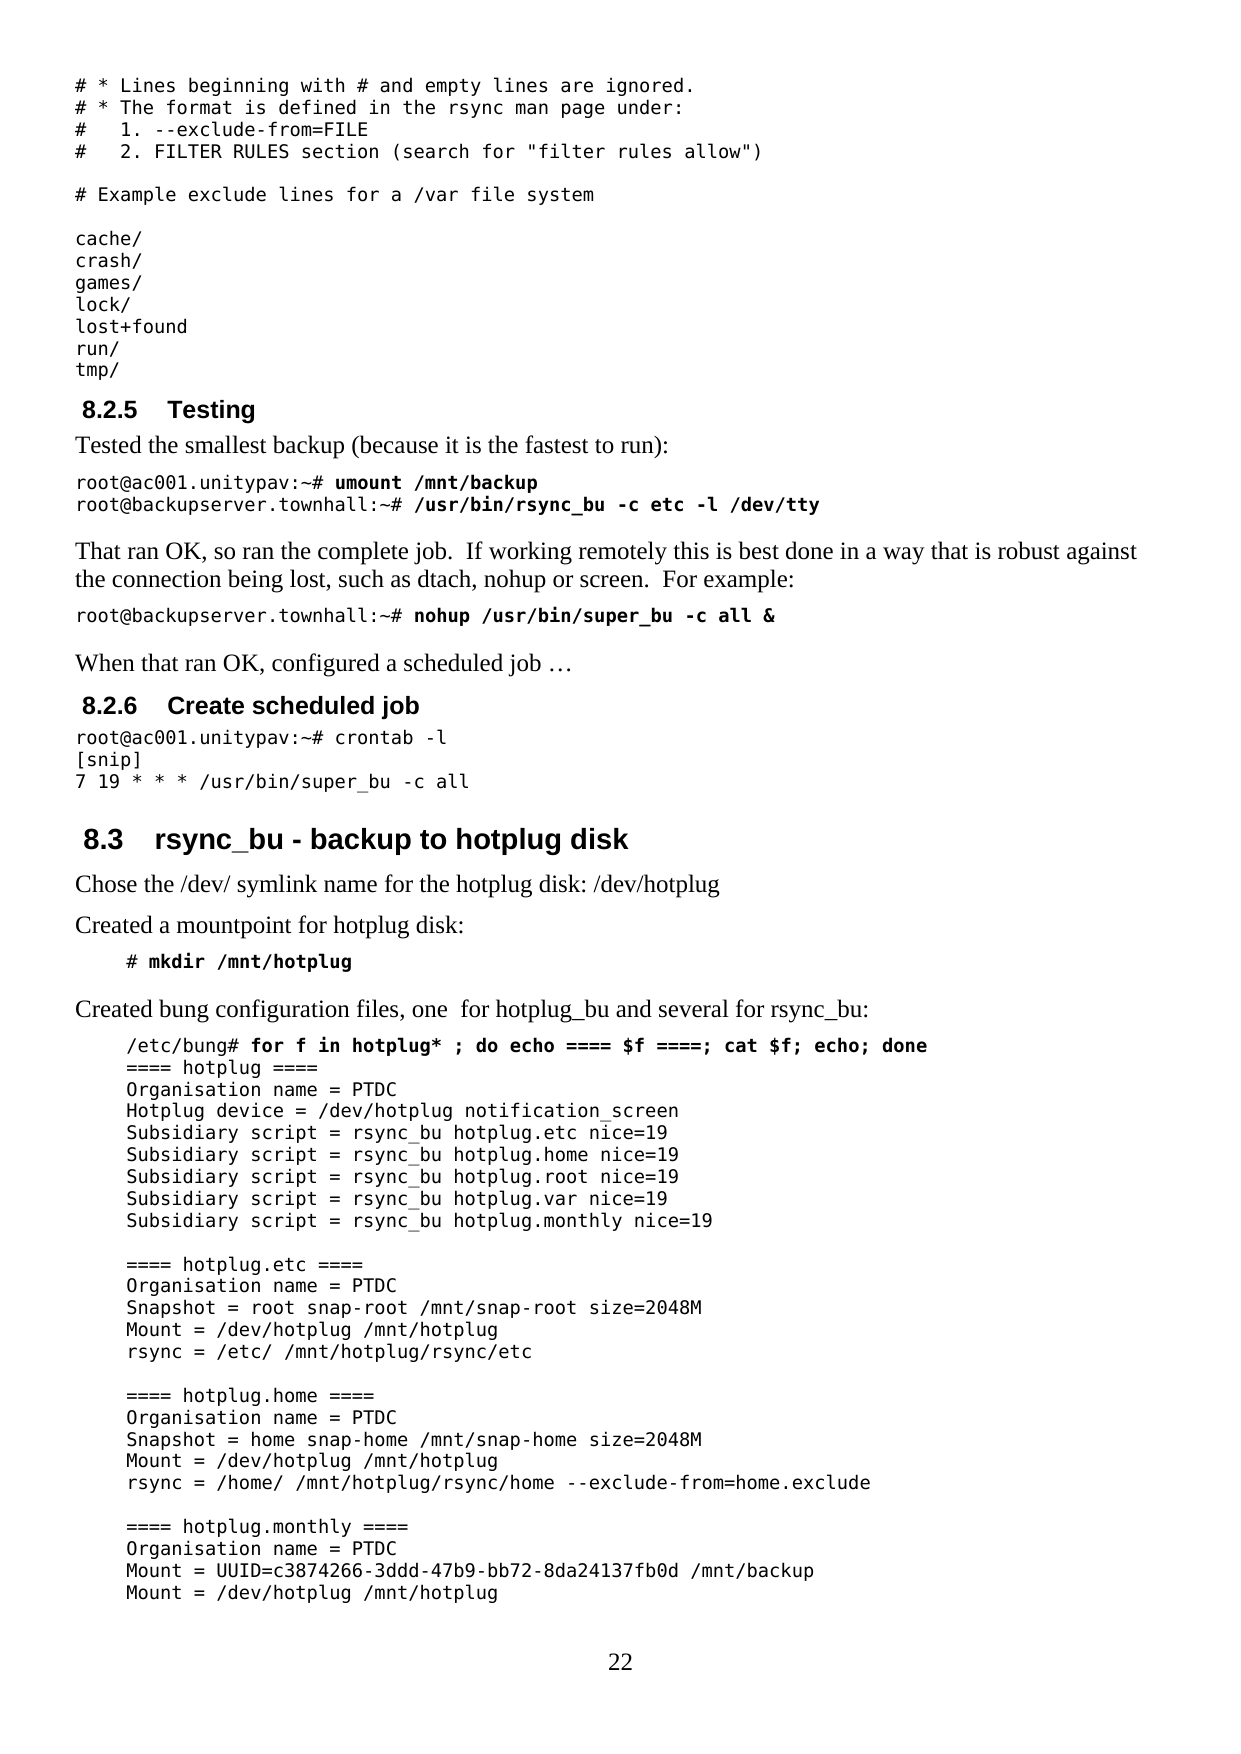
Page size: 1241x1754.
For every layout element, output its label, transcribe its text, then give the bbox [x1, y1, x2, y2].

text # Example exclude lines for a /var file system [75, 184, 1166, 206]
text Mount = /dev/hotplug /mnt/hotplug [126, 1582, 1166, 1604]
subtitle Create scheduled job [75, 692, 1166, 720]
text Subsidiary script = rsync_bu hotplug.var nice=19 [126, 1188, 1166, 1210]
text Created a mountpoint for hotplug disk: [75, 911, 1166, 938]
text root@backupserver.townhall:~# nohup /usr/bin/super_bu -c all & [75, 605, 1166, 649]
text cache/ [75, 228, 1166, 250]
text Tested the smallest backup (because it is the fastest to run): [75, 432, 1166, 459]
text [snip] [75, 749, 1166, 771]
text Mount = /dev/hotplug /mnt/hotplug [126, 1451, 1166, 1472]
text root@ac001.unitypav:~# crontab -l [75, 727, 1166, 749]
text crash/ [75, 250, 1166, 272]
text /etc/bung# for f in hotplug* ; do echo ==== $f ====; cat $f; echo; done [126, 1035, 1166, 1057]
text root@backupserver.townhall:~# /usr/bin/rsync_bu -c etc -l /dev/tty [75, 494, 1166, 537]
text lost+found [75, 316, 1166, 337]
text Subsidiary script = rsync_bu hotplug.monthly nice=19 [126, 1210, 1166, 1232]
text Mount = /dev/hotplug /mnt/hotplug [126, 1319, 1166, 1341]
text lock/ [75, 294, 1166, 316]
text Snapshot = root snap-root /mnt/snap-root size=2048M [126, 1297, 1166, 1319]
text Snapshot = home snap-home /mnt/snap-home size=2048M [126, 1429, 1166, 1451]
text Subsidiary script = rsync_bu hotplug.etc nice=19 [126, 1122, 1166, 1144]
text # 2. FILTER RULES section (search for "filter rules allow") [75, 141, 1166, 162]
text # mkdir /mnt/hotplug [126, 951, 1166, 973]
text run/ [75, 337, 1166, 359]
text Created bung configuration files, one for hotplug_bu and several for rsync_bu: [75, 995, 1166, 1022]
text ==== hotplug.monthly ==== [126, 1516, 1166, 1538]
text ==== hotplug.etc ==== [126, 1254, 1166, 1276]
text When that ran OK, configured a scheduled job … [75, 649, 1166, 677]
text # * Lines beginning with # and empty lines are ignored. [75, 75, 1166, 97]
text Subsidiary script = rsync_bu hotplug.home nice=19 [126, 1144, 1166, 1166]
text rsync = /home/ /mnt/hotplug/rsync/home --exclude-from=home.exclude [126, 1472, 1166, 1494]
text Organisation name = PTDC [126, 1538, 1166, 1560]
text rsync = /etc/ /mnt/hotplug/rsync/etc [126, 1341, 1166, 1363]
text Organisation name = PTDC [126, 1407, 1166, 1429]
text games/ [75, 272, 1166, 294]
text Organisation name = PTDC [126, 1276, 1166, 1297]
text root@ac001.unitypav:~# umount /mnt/backup [75, 472, 1166, 494]
text ==== hotplug ==== [126, 1057, 1166, 1079]
text Subsidiary script = rsync_bu hotplug.root nice=19 [126, 1166, 1166, 1188]
text Hotplug device = /dev/hotplug notification_screen [126, 1101, 1166, 1122]
text Organisation name = PTDC [126, 1079, 1166, 1101]
text Chose the /dev/ symlink name for the hotplug disk: /dev/hotplug [75, 871, 1166, 898]
text 7 19 * * * /usr/bin/super_bu -c all [75, 771, 1166, 793]
text # 1. --exclude-from=FILE [75, 119, 1166, 141]
subtitle rsync_bu - backup to hotplug disk [75, 823, 1166, 856]
subtitle Testing [75, 396, 1166, 424]
text Mount = UUID=c3874266-3ddd-47b9-bb72-8da24137fb0d /mnt/backup [126, 1560, 1166, 1582]
text tmp/ [75, 359, 1166, 381]
text That ran OK, so ran the complete job. If working remotely this is best done in a way that is robust against the connection being lost, such as dtach, nohup or screen. For example: [75, 537, 1166, 593]
text # * The format is defined in the rsync man page under: [75, 97, 1166, 119]
text ==== hotplug.home ==== [126, 1385, 1166, 1407]
